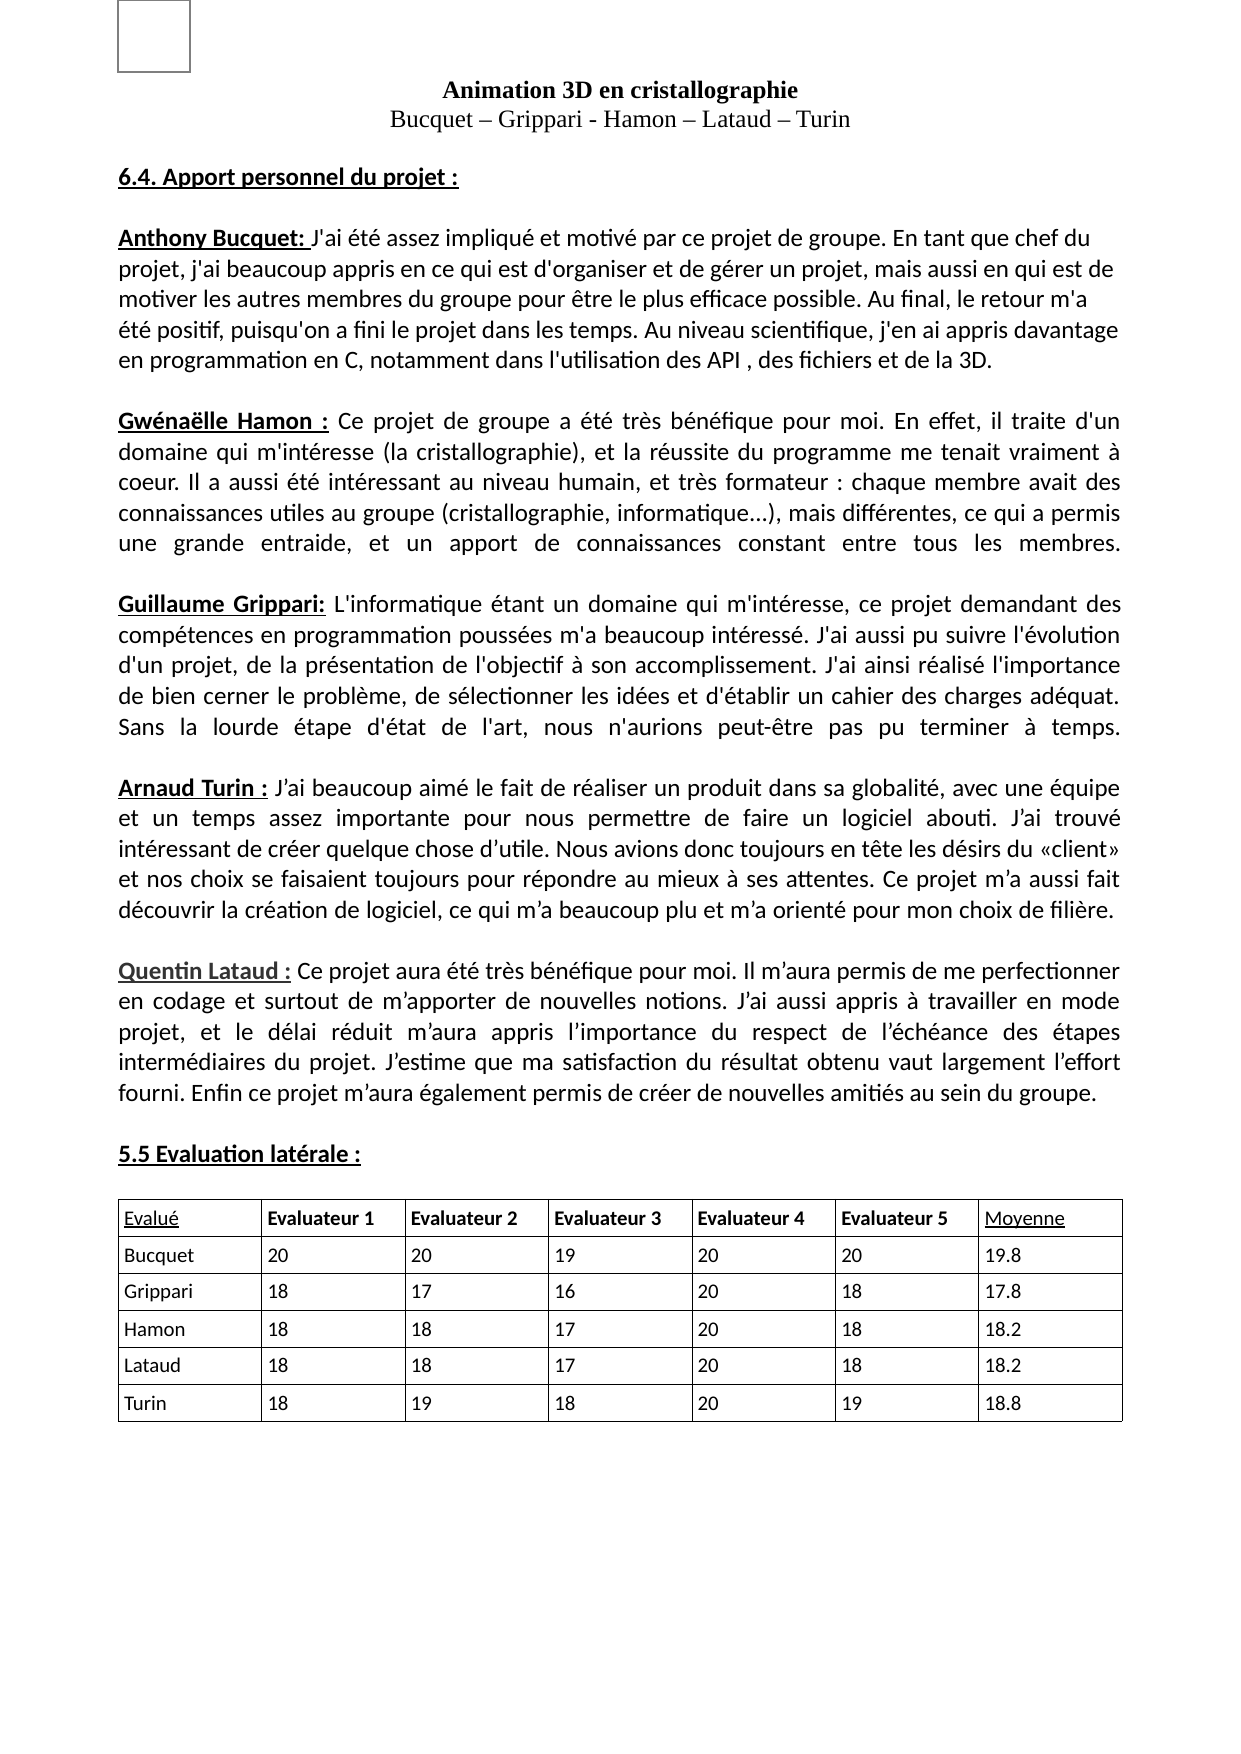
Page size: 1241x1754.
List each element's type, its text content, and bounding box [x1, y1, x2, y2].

table_cell Lataud [119, 1348, 261, 1384]
table_cell 19,8 [979, 1237, 1122, 1273]
table_cell 20 [406, 1237, 548, 1273]
table_header Evalué [119, 1200, 261, 1236]
table_cell Turin [119, 1385, 261, 1421]
text Quentin Lataud : Ce projet aura été très bénéfique pour moi. Il m’aura permis de me perfectionner en codage et surtout de m’apporter de nouvelles notions. J’ai aussi appris à travailler en mode projet, et le délai réduit m’aura appris l’importance du respect de l’échéance des étapes intermédiaires du projet. J’estime que ma satisfaction du résultat obtenu vaut largement l’effort fourni. Enfin ce projet m’aura également permis de créer de nouvelles amitiés au sein du groupe. [118, 955, 1122, 1107]
table_cell 19 [549, 1237, 692, 1273]
table_header Evaluateur 3 [549, 1200, 692, 1236]
text Gwénaëlle Hamon : Ce projet de groupe a été très bénéfique pour moi. En effet, il traite d'un domaine qui m'intéresse (la cristallographie), et la réussite du programme me tenait vraiment à coeur. Il a aussi été intéressant au niveau humain, et très formateur : chaque membre avait des connaissances utiles au groupe (cristallographie, informatique...), mais différentes, ce qui a permis une grande entraide, et un apport de connaissances constant entre tous les membres. Guillaume Grippari: L'informatique étant un domaine qui m'intéresse, ce projet demandant des compétences en programmation poussées m'a beaucoup intéressé. J'ai aussi pu suivre l'évolution d'un projet, de la présentation de l'objectif à son accomplissement. J'ai ainsi réalisé l'importance de bien cerner le problème, de sélectionner les idées et d'établir un cahier des charges adéquat. Sans la lourde étape d'état de l'art, nous n'aurions peut-être pas pu terminer à temps. Arnaud Turin : J’ai beaucoup aimé le fait de réaliser un produit dans sa globalité, avec une équipe et un temps assez importante pour nous permettre de faire un logiciel abouti. J’ai trouvé intéressant de créer quelque chose d’utile. Nous avions donc toujours en tête les désirs du «client» et nos choix se faisaient toujours pour répondre au mieux à ses attentes. Ce projet m’a aussi fait découvrir la création de logiciel, ce qui m’a beaucoup plu et m’a orienté pour mon choix de filière. [118, 375, 1122, 955]
table_cell 19 [406, 1385, 548, 1421]
table_header Evaluateur 4 [693, 1200, 835, 1236]
table_cell 17 [549, 1311, 692, 1347]
table_cell 18,2 [979, 1311, 1122, 1347]
table_cell 20 [693, 1311, 835, 1347]
table_cell 18 [836, 1274, 978, 1310]
table_cell 17 [406, 1274, 548, 1310]
table_cell 20 [693, 1274, 835, 1310]
table_cell Bucquet [119, 1237, 261, 1273]
table_cell 18 [262, 1274, 405, 1310]
table_cell 16 [549, 1274, 692, 1310]
table_cell 20 [693, 1348, 835, 1384]
table_cell 18,8 [979, 1385, 1122, 1421]
text 6.4. Apport personnel du projet : Anthony Bucquet: J'ai été assez impliqué et motivé par ce projet de groupe. En tant que chef du projet, j'ai beaucoup appris en ce qui est d'organiser et de gérer un projet, mais aussi en qui est de motiver les autres membres du groupe pour être le plus efficace possible. Au final, le retour m'a été positif, puisqu'on a fini le projet dans les temps. Au niveau scientifique, j'en ai appris davantage en programmation en C, notamment dans l'utilisation des API , des fichiers et de la 3D. [118, 161, 1122, 375]
table_cell 17,8 [979, 1274, 1122, 1310]
table_cell 19 [836, 1385, 978, 1421]
table_cell 20 [836, 1237, 978, 1273]
table_cell 18,2 [979, 1348, 1122, 1384]
table_header Evaluateur 1 [262, 1200, 405, 1236]
table_cell 18 [406, 1311, 548, 1347]
table_cell 20 [262, 1237, 405, 1273]
text 5.5 Evaluation latérale : [118, 1107, 1122, 1168]
table_cell 18 [836, 1348, 978, 1384]
table_header Moyenne [979, 1200, 1122, 1236]
table_cell 20 [693, 1237, 835, 1273]
table_header Evaluateur 5 [836, 1200, 978, 1236]
table_cell 20 [693, 1385, 835, 1421]
table_cell 18 [262, 1385, 405, 1421]
table_cell 18 [262, 1348, 405, 1384]
table_cell Grippari [119, 1274, 261, 1310]
table_cell 18 [549, 1385, 692, 1421]
table_cell 18 [836, 1311, 978, 1347]
table_header Evaluateur 2 [406, 1200, 548, 1236]
table_cell 18 [262, 1311, 405, 1347]
table_cell 17 [549, 1348, 692, 1384]
table_cell Hamon [119, 1311, 261, 1347]
table_cell 18 [406, 1348, 548, 1384]
